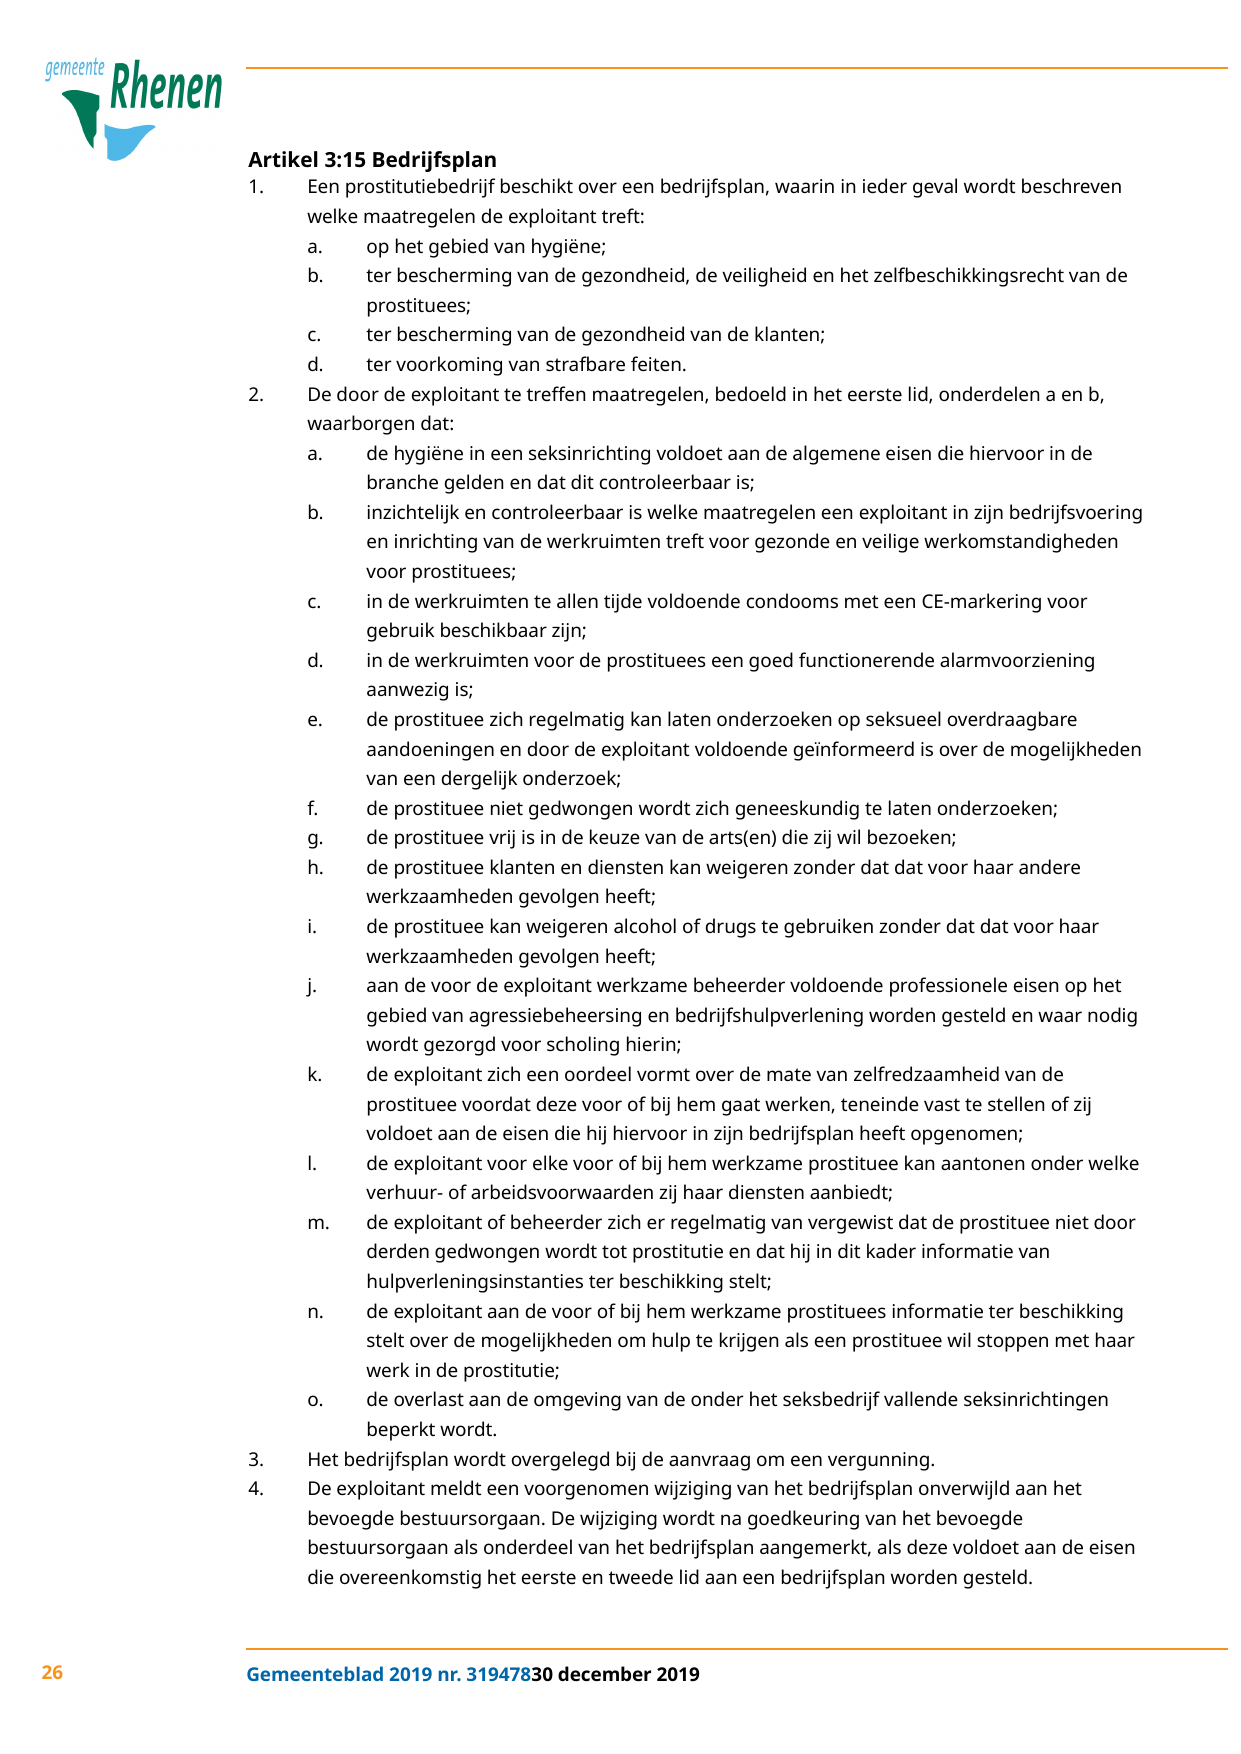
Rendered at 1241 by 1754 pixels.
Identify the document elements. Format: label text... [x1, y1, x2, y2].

list op het gebied van hygiëne; [307, 233, 1152, 258]
list aan de voor de exploitant werkzame beheerder voldoende professionele eisen op het gebied van agressiebeheersing en bedrijfshulpverlening worden gesteld en waar nodig wordt gezorgd voor scholing hierin; [307, 972, 1152, 1057]
picture [41, 47, 231, 172]
list Het bedrijfsplan wordt overgelegd bij de aanvraag om een vergunning. [248, 1446, 1152, 1471]
text Artikel 3:15 Bedrijfsplan [248, 145, 1152, 174]
list De door de exploitant te treffen maatregelen, bedoeld in het eerste lid, onderdelen a en b, waarborgen dat: [248, 381, 1152, 436]
list de exploitant aan de voor of bij hem werkzame prostituees informatie ter beschikking stelt over de mogelijkheden om hulp te krijgen als een prostituee wil stoppen met haar werk in de prostitutie; [307, 1298, 1152, 1383]
list de prostituee niet gedwongen wordt zich geneeskundig te laten onderzoeken; [307, 795, 1152, 821]
list in de werkruimten te allen tijde voldoende condooms met een CE-markering voor gebruik beschikbaar zijn; [307, 588, 1152, 643]
list de prostituee kan weigeren alcohol of drugs te gebruiken zonder dat dat voor haar werkzaamheden gevolgen heeft; [307, 913, 1152, 968]
list de exploitant zich een oordeel vormt over de mate van zelfredzaamheid van de prostituee voordat deze voor of bij hem gaat werken, teneinde vast te stellen of zij voldoet aan de eisen die hij hiervoor in zijn bedrijfsplan heeft opgenomen; [307, 1061, 1152, 1146]
list de hygiëne in een seksinrichting voldoet aan de algemene eisen die hiervoor in de branche gelden en dat dit controleerbaar is; [307, 440, 1152, 495]
list Een prostitutiebedrijf beschikt over een bedrijfsplan, waarin in ieder geval wordt beschreven welke maatregelen de exploitant treft: [248, 174, 1152, 229]
list in de werkruimten voor de prostituees een goed functionerende alarmvoorziening aanwezig is; [307, 647, 1152, 702]
list De exploitant meldt een voorgenomen wijziging van het bedrijfsplan onverwijld aan het bevoegde bestuursorgaan. De wijziging wordt na goedkeuring van het bevoegde bestuursorgaan als onderdeel van het bedrijfsplan aangemerkt, als deze voldoet aan de eisen die overeenkomstig het eerste en tweede lid aan een bedrijfsplan worden gesteld. [248, 1475, 1152, 1590]
list de prostituee vrij is in de keuze van de arts(en) die zij wil bezoeken; [307, 824, 1152, 850]
list ter voorkoming van strafbare feiten. [307, 351, 1152, 377]
list ter bescherming van de gezondheid, de veiligheid en het zelfbeschikkingsrecht van de prostituees; [307, 262, 1152, 318]
list de exploitant voor elke voor of bij hem werkzame prostituee kan aantonen onder welke verhuur- of arbeidsvoorwaarden zij haar diensten aanbiedt; [307, 1150, 1152, 1205]
list ter bescherming van de gezondheid van de klanten; [307, 322, 1152, 347]
list de overlast aan de omgeving van de onder het seksbedrijf vallende seksinrichtingen beperkt wordt. [307, 1387, 1152, 1442]
list de exploitant of beheerder zich er regelmatig van vergewist dat de prostituee niet door derden gedwongen wordt tot prostitutie en dat hij in dit kader informatie van hulpverleningsinstanties ter beschikking stelt; [307, 1209, 1152, 1294]
list de prostituee zich regelmatig kan laten onderzoeken op seksueel overdraagbare aandoeningen en door de exploitant voldoende geïnformeerd is over de mogelijkheden van een dergelijk onderzoek; [307, 706, 1152, 791]
list inzichtelijk en controleerbaar is welke maatregelen een exploitant in zijn bedrijfsvoering en inrichting van de werkruimten treft voor gezonde en veilige werkomstandigheden voor prostituees; [307, 499, 1152, 584]
list de prostituee klanten en diensten kan weigeren zonder dat dat voor haar andere werkzaamheden gevolgen heeft; [307, 854, 1152, 909]
